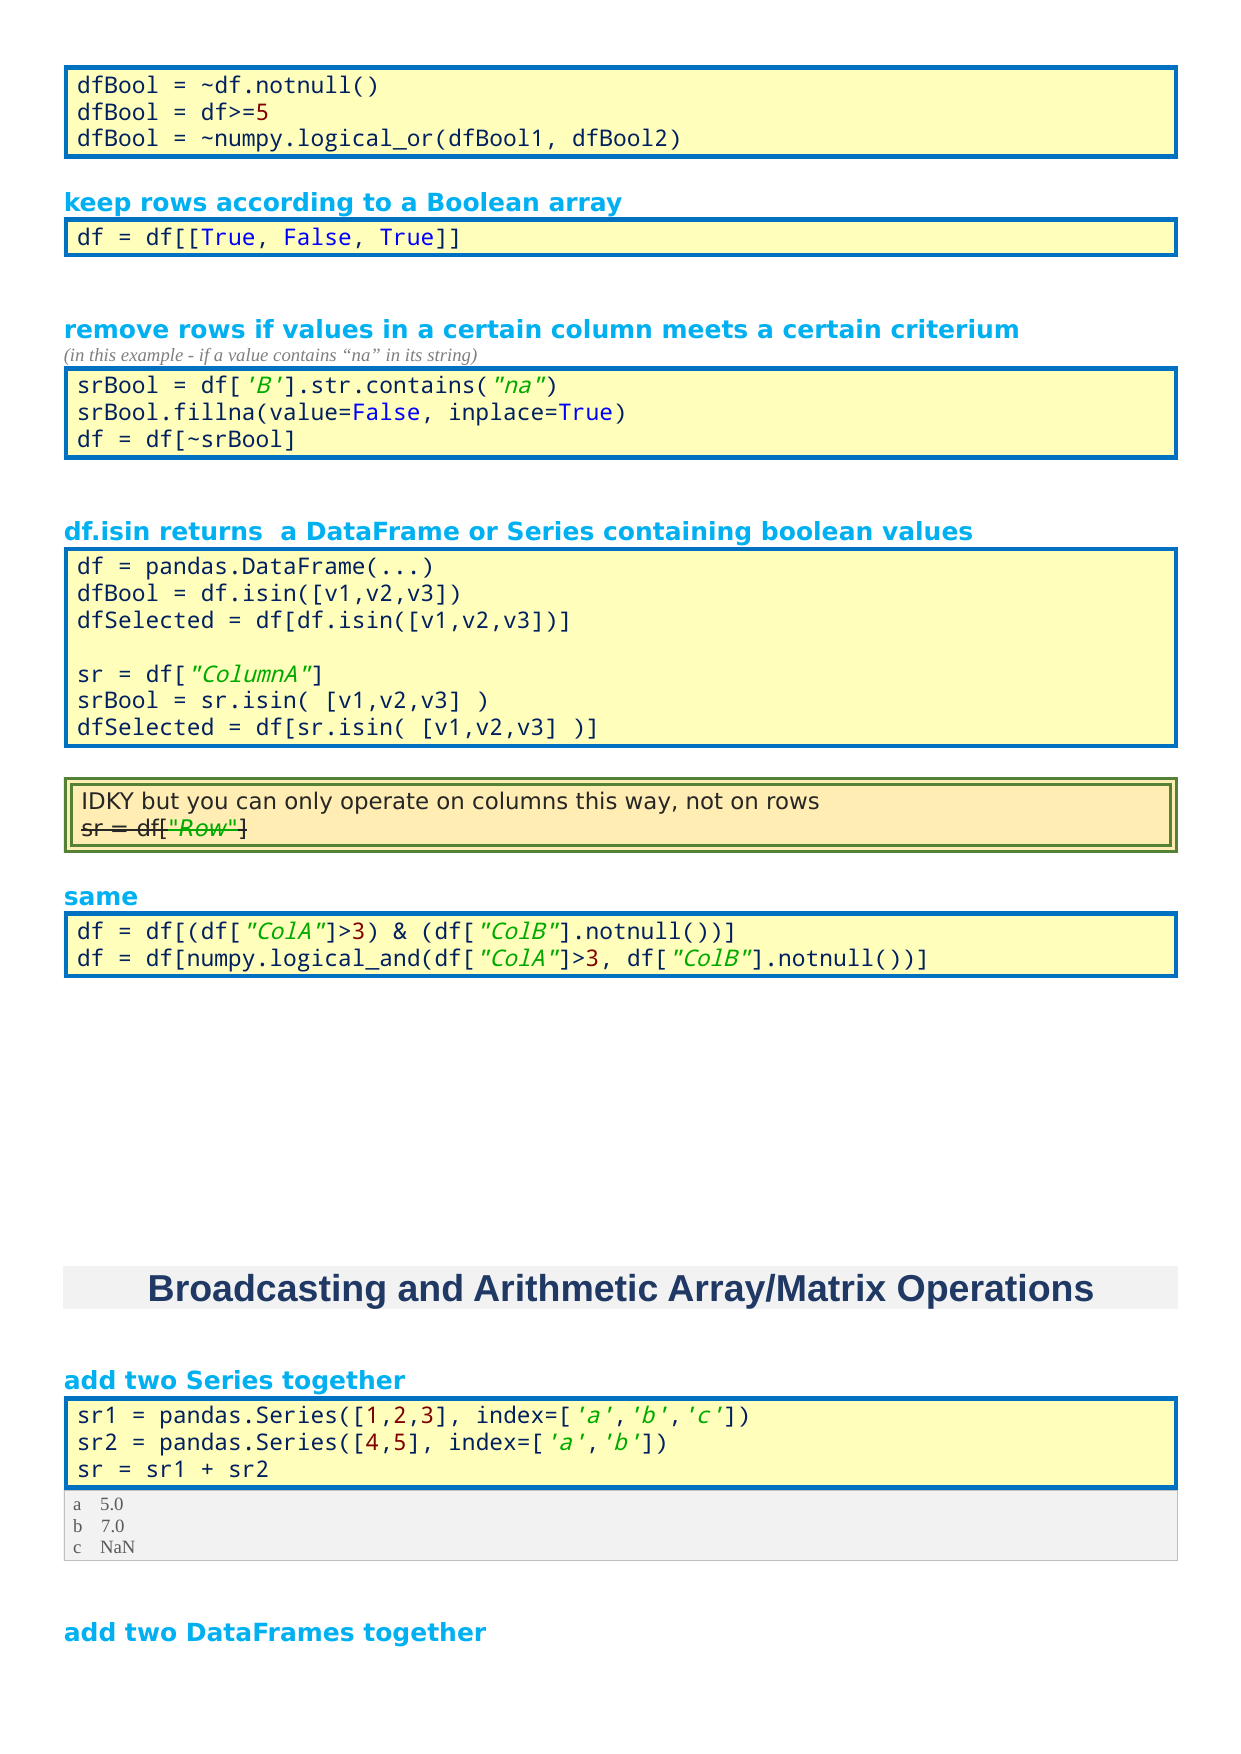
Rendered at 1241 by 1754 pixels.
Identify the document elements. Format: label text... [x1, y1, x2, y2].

text IDKY but you can only operate on columns this way, not on rows [67, 780, 1175, 804]
text df = df[(df["ColA"]>3) & (df["ColB"].notnull())] [68, 916, 1174, 938]
text a 5.0 [65, 1491, 1177, 1511]
text sr = df["Row"] [67, 804, 1175, 850]
text (in this example - if a value contains “na” in its string) [63, 344, 1178, 366]
text sr1 = pandas.Series([1,2,3], index=['a','b','c']) [68, 1401, 1174, 1423]
text sr = sr1 + sr2 [68, 1449, 1174, 1485]
text dfBool = df>=5 [68, 92, 1174, 119]
text df = df[~srBool] [68, 419, 1174, 455]
title remove rows if values in a certain column meets a certain criterium [63, 315, 1178, 344]
text b 7.0 [65, 1511, 1177, 1533]
text sr2 = pandas.Series([4,5], index=['a','b']) [68, 1423, 1174, 1449]
text df = df[numpy.logical_and(df["ColA"]>3, df["ColB"].notnull())] [68, 938, 1174, 974]
text srBool = df['B'].str.contains("na") [68, 371, 1174, 393]
title keep rows according to a Boolean array [63, 188, 1178, 217]
text df = pandas.DataFrame(...) [68, 551, 1174, 573]
text dfBool = df.isin([v1,v2,v3]) [68, 573, 1174, 600]
text df = df[[True, False, True]] [68, 222, 1174, 253]
text sr = df["ColumnA"] [68, 654, 1174, 681]
text dfBool = ~df.notnull() [68, 70, 1174, 92]
text dfBool = ~numpy.logical_or(dfBool1, dfBool2) [68, 119, 1174, 154]
title add two DataFrames together [63, 1618, 1178, 1647]
text dfSelected = df[sr.isin( [v1,v2,v3] )] [68, 708, 1174, 744]
title df.isin returns a DataFrame or Series containing boolean values [63, 517, 1178, 547]
text c NaN [65, 1533, 1177, 1560]
text srBool = sr.isin( [v1,v2,v3] ) [68, 681, 1174, 708]
title same [63, 882, 1178, 911]
text dfSelected = df[df.isin([v1,v2,v3])] [68, 600, 1174, 627]
subtitle Broadcasting and Arithmetic Array/Matrix Operations [63, 1266, 1178, 1309]
title add two Series together [63, 1367, 1178, 1396]
text srBool.fillna(value=False, inplace=True) [68, 393, 1174, 419]
